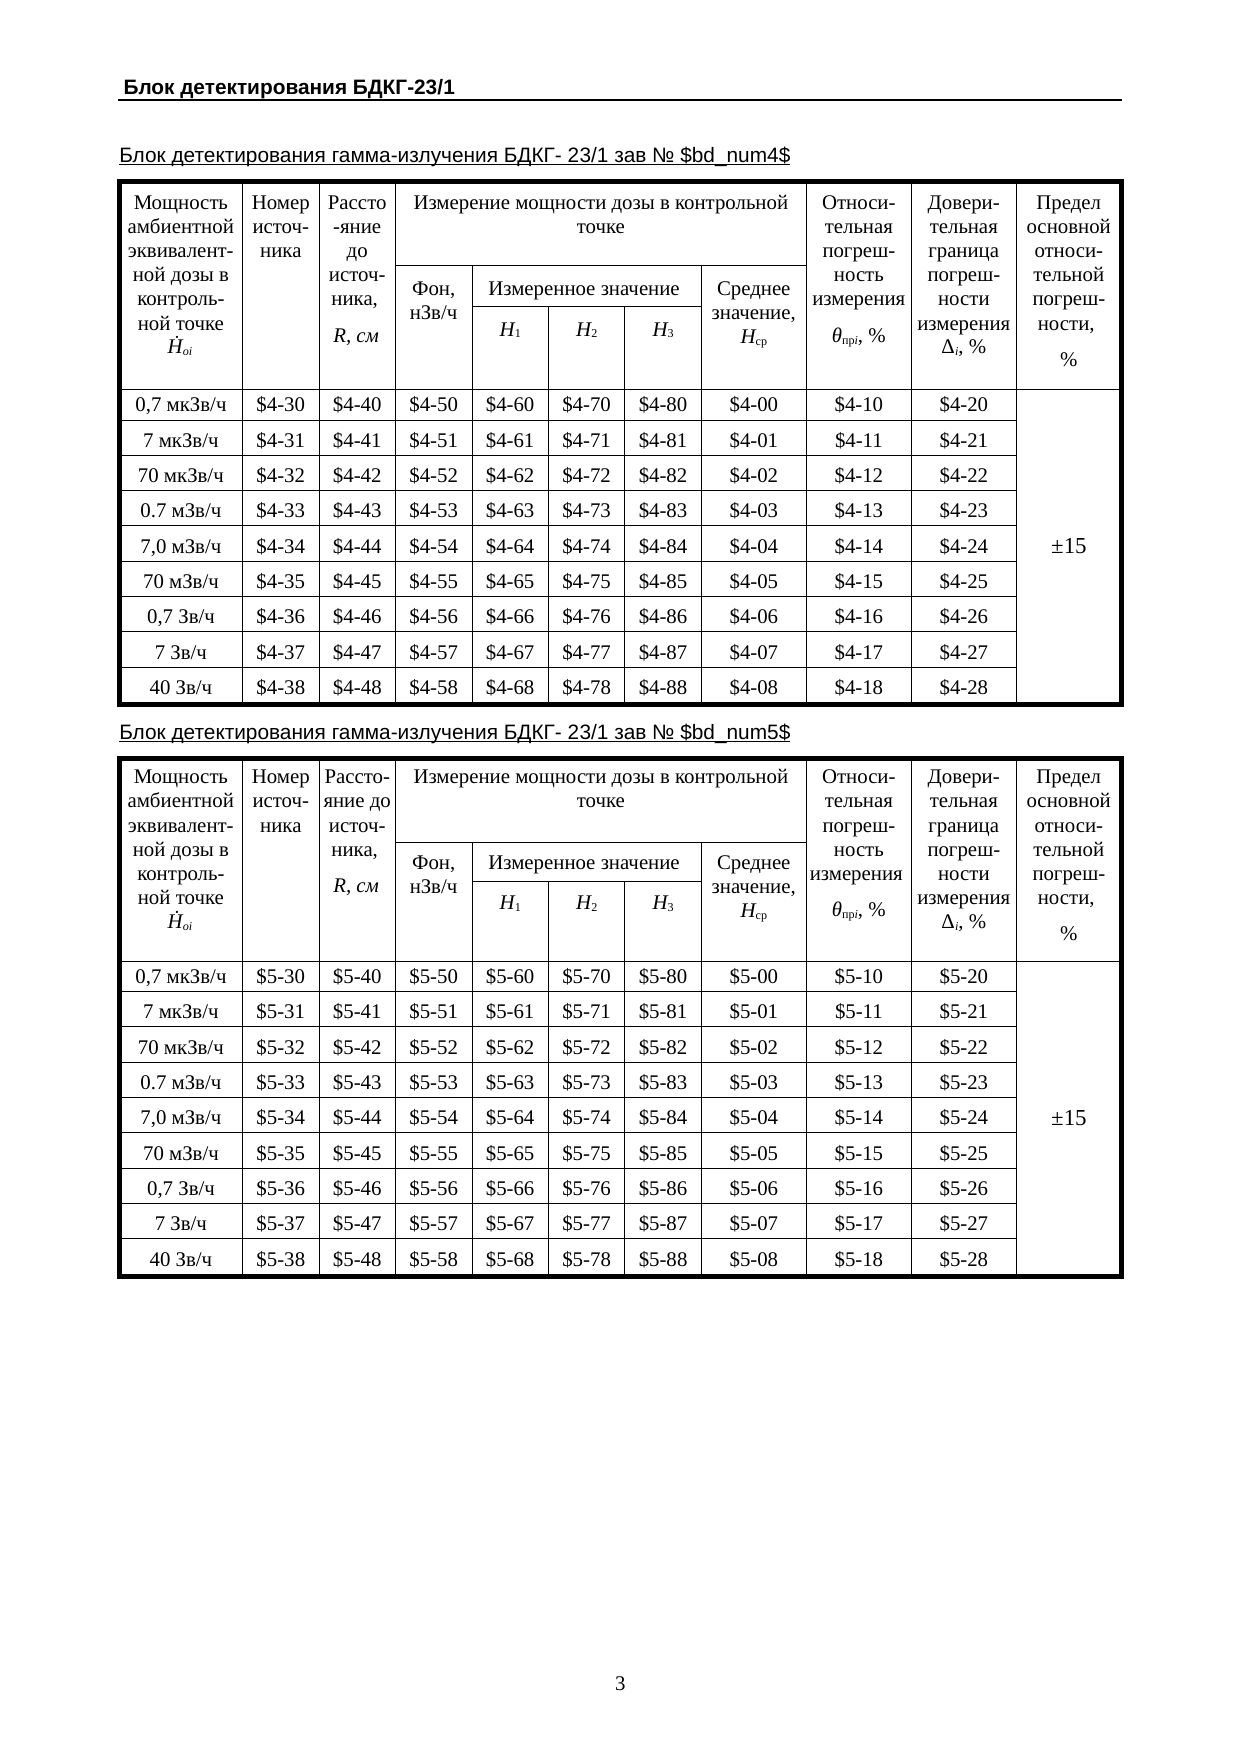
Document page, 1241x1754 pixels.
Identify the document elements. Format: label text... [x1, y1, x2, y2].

table_cell $4-07 [702, 632, 806, 667]
table_cell Довери-тельная граница погреш-ности измерения Δi, % [912, 761, 1016, 961]
table_cell $4-13 [807, 491, 911, 525]
table_cell Номер источ-ника [243, 761, 319, 961]
table_cell $4-78 [549, 668, 624, 702]
table_cell $5-00 [702, 962, 806, 991]
table_cell $4-86 [625, 597, 701, 631]
table_cell Предел основной относи-тельной погреш-ности, % [1017, 184, 1119, 389]
table_cell $5-61 [473, 992, 548, 1026]
table_cell $5-66 [473, 1169, 548, 1203]
table_cell $4-57 [396, 632, 472, 667]
table_cell $4-23 [912, 491, 1016, 525]
table_cell Номер источ-ника [243, 184, 319, 389]
table_cell 0,7 Зв/ч [122, 1169, 242, 1203]
table_cell $4-28 [912, 668, 1016, 702]
table_cell ±15 [1017, 390, 1119, 702]
table_cell $4-47 [320, 632, 395, 667]
table_cell $5-04 [702, 1098, 806, 1132]
table_header Блок детектирования гамма-излучения БДКГ- 23/1 зав № $bd_num4$ [119, 130, 1121, 179]
table_cell $4-18 [807, 668, 911, 702]
table_cell $4-22 [912, 456, 1016, 490]
table_cell $5-53 [396, 1063, 472, 1097]
table_cell $4-73 [549, 491, 624, 525]
table_cell $5-57 [396, 1204, 472, 1238]
table_cell $4-80 [625, 390, 701, 419]
table_cell $4-34 [243, 526, 319, 561]
table_cell Мощность амбиентной эквивалент-ной дозы в контроль-ной точке Ḣoi [122, 184, 242, 389]
table_cell $5-72 [549, 1027, 624, 1062]
table_cell Рассто-яние до источ-ника, R, см [320, 184, 395, 389]
table_cell $5-21 [912, 992, 1016, 1026]
table_cell $5-67 [473, 1204, 548, 1238]
table_cell $5-62 [473, 1027, 548, 1062]
table_cell $5-46 [320, 1169, 395, 1203]
table_cell $5-77 [549, 1204, 624, 1238]
table_cell $4-35 [243, 562, 319, 596]
table_cell $4-84 [625, 526, 701, 561]
table_cell $4-02 [702, 456, 806, 490]
table_cell $4-53 [396, 491, 472, 525]
table_cell $4-08 [702, 668, 806, 702]
table_cell $5-36 [243, 1169, 319, 1203]
table_cell 70 мкЗв/ч [122, 456, 242, 490]
table_cell $4-87 [625, 632, 701, 667]
table_cell $5-85 [625, 1133, 701, 1168]
table_cell $4-03 [702, 491, 806, 525]
table_cell $5-87 [625, 1204, 701, 1238]
table_cell $5-14 [807, 1098, 911, 1132]
table_cell $5-08 [702, 1239, 806, 1273]
table_cell $4-58 [396, 668, 472, 702]
table_cell $4-85 [625, 562, 701, 596]
table_cell $4-81 [625, 421, 701, 455]
table_cell $5-52 [396, 1027, 472, 1062]
table_cell $4-36 [243, 597, 319, 631]
table_cell $4-56 [396, 597, 472, 631]
table_cell ±15 [1017, 962, 1119, 1273]
table_cell $5-64 [473, 1098, 548, 1132]
table_cell $5-58 [396, 1239, 472, 1273]
table_cell Относи-тельная погреш-ность измерения θпрi, % [807, 761, 911, 961]
table_cell Мощность амбиентной эквивалент-ной дозы в контроль-ной точке Ḣoi [122, 761, 242, 961]
table_cell $5-26 [912, 1169, 1016, 1203]
table_cell $4-42 [320, 456, 395, 490]
table_cell $4-41 [320, 421, 395, 455]
table_cell $4-05 [702, 562, 806, 596]
table_cell $4-24 [912, 526, 1016, 561]
table_cell $4-01 [702, 421, 806, 455]
table_cell 7 мкЗв/ч [122, 992, 242, 1026]
table_cell $5-83 [625, 1063, 701, 1097]
table_cell 0.7 мЗв/ч [122, 491, 242, 525]
table_cell $5-76 [549, 1169, 624, 1203]
table_cell $4-00 [702, 390, 806, 419]
table_cell 7 Зв/ч [122, 632, 242, 667]
table_cell $5-25 [912, 1133, 1016, 1168]
table_cell $5-01 [702, 992, 806, 1026]
table_cell $4-70 [549, 390, 624, 419]
table_cell $4-68 [473, 668, 548, 702]
table_cell 40 Зв/ч [122, 1239, 242, 1273]
table_header Блок детектирования гамма-излучения БДКГ- 23/1 зав № $bd_num5$ [119, 707, 1121, 756]
table_cell $4-14 [807, 526, 911, 561]
table_cell $4-46 [320, 597, 395, 631]
table_cell $5-86 [625, 1169, 701, 1203]
table_cell Измерение мощности дозы в контрольной точке [396, 184, 806, 265]
table_cell $5-35 [243, 1133, 319, 1168]
table_cell $4-17 [807, 632, 911, 667]
table_cell $4-37 [243, 632, 319, 667]
table_cell $5-84 [625, 1098, 701, 1132]
table_cell $4-27 [912, 632, 1016, 667]
table_cell $5-48 [320, 1239, 395, 1273]
table_cell $4-21 [912, 421, 1016, 455]
table_cell $5-54 [396, 1098, 472, 1132]
table_cell Среднее значение, Hср [702, 843, 806, 961]
table_cell $4-65 [473, 562, 548, 596]
table_cell 7,0 мЗв/ч [122, 1098, 242, 1132]
table_cell $4-83 [625, 491, 701, 525]
table_cell $5-16 [807, 1169, 911, 1203]
table_cell $5-15 [807, 1133, 911, 1168]
table_cell Рассто-яние до источ-ника, R, см [320, 761, 395, 961]
table_cell $5-63 [473, 1063, 548, 1097]
table_cell 70 мкЗв/ч [122, 1027, 242, 1062]
table_cell $5-17 [807, 1204, 911, 1238]
table_cell $5-11 [807, 992, 911, 1026]
table_cell $4-52 [396, 456, 472, 490]
table_cell $5-82 [625, 1027, 701, 1062]
table_cell 7 мкЗв/ч [122, 421, 242, 455]
table_cell $5-71 [549, 992, 624, 1026]
table_cell $4-76 [549, 597, 624, 631]
table_cell $4-12 [807, 456, 911, 490]
table_cell $4-61 [473, 421, 548, 455]
table_cell $5-10 [807, 962, 911, 991]
table_cell $4-25 [912, 562, 1016, 596]
table_cell $5-31 [243, 992, 319, 1026]
table_cell $5-27 [912, 1204, 1016, 1238]
table_cell $4-26 [912, 597, 1016, 631]
table_cell $5-22 [912, 1027, 1016, 1062]
table_cell $4-63 [473, 491, 548, 525]
table_cell $4-31 [243, 421, 319, 455]
table_cell $5-44 [320, 1098, 395, 1132]
table_cell Относи-тельная погреш-ность измерения θпрi, % [807, 184, 911, 389]
table_cell 70 мЗв/ч [122, 562, 242, 596]
table_cell $5-80 [625, 962, 701, 991]
table_cell $5-18 [807, 1239, 911, 1273]
table_cell $4-67 [473, 632, 548, 667]
table_cell 0.7 мЗв/ч [122, 1063, 242, 1097]
table_cell $4-71 [549, 421, 624, 455]
table_cell H3 [625, 882, 701, 961]
table_cell $5-73 [549, 1063, 624, 1097]
table_cell Предел основной относи-тельной погреш-ности, % [1017, 761, 1119, 961]
table_cell H3 [625, 307, 701, 389]
table_cell $5-06 [702, 1169, 806, 1203]
table_cell $4-04 [702, 526, 806, 561]
table_cell $4-60 [473, 390, 548, 419]
table_cell $5-05 [702, 1133, 806, 1168]
table_cell Измеренное значение [473, 266, 701, 306]
table_cell $5-02 [702, 1027, 806, 1062]
table_cell $4-82 [625, 456, 701, 490]
table_cell $5-42 [320, 1027, 395, 1062]
table_cell $5-78 [549, 1239, 624, 1273]
table_cell $5-74 [549, 1098, 624, 1132]
table_cell 7,0 мЗв/ч [122, 526, 242, 561]
table_cell $5-13 [807, 1063, 911, 1097]
table_cell $4-11 [807, 421, 911, 455]
table_cell $5-43 [320, 1063, 395, 1097]
table_cell $5-60 [473, 962, 548, 991]
table_cell H2 [549, 882, 624, 961]
table_cell $4-40 [320, 390, 395, 419]
table_cell $5-41 [320, 992, 395, 1026]
table_cell $4-64 [473, 526, 548, 561]
table_cell $5-34 [243, 1098, 319, 1132]
table_cell $4-43 [320, 491, 395, 525]
table_cell $4-51 [396, 421, 472, 455]
table_cell $4-88 [625, 668, 701, 702]
table_cell $5-45 [320, 1133, 395, 1168]
table_cell Фон, нЗв/ч [396, 843, 472, 961]
table_cell $4-10 [807, 390, 911, 419]
table_cell $5-75 [549, 1133, 624, 1168]
table_cell $5-30 [243, 962, 319, 991]
table_cell $4-15 [807, 562, 911, 596]
table_cell $5-50 [396, 962, 472, 991]
table_cell $5-88 [625, 1239, 701, 1273]
table_cell $4-75 [549, 562, 624, 596]
table_cell $5-56 [396, 1169, 472, 1203]
table_cell 0,7 мкЗв/ч [122, 390, 242, 419]
table_cell $4-16 [807, 597, 911, 631]
table_cell $4-06 [702, 597, 806, 631]
table_cell $4-33 [243, 491, 319, 525]
table_cell $4-66 [473, 597, 548, 631]
table_cell 40 Зв/ч [122, 668, 242, 702]
table_cell Измерение мощности дозы в контрольной точке [396, 761, 806, 842]
table_cell $4-62 [473, 456, 548, 490]
table_cell $5-38 [243, 1239, 319, 1273]
table_cell 70 мЗв/ч [122, 1133, 242, 1168]
table_cell $4-45 [320, 562, 395, 596]
table_cell Фон, нЗв/ч [396, 266, 472, 389]
table_cell $5-55 [396, 1133, 472, 1168]
table_cell Измеренное значение [473, 843, 701, 881]
table_cell 7 Зв/ч [122, 1204, 242, 1238]
table_cell $4-77 [549, 632, 624, 667]
table_cell $4-44 [320, 526, 395, 561]
table_cell $5-23 [912, 1063, 1016, 1097]
table_cell $5-81 [625, 992, 701, 1026]
table_cell $4-30 [243, 390, 319, 419]
table_cell $5-65 [473, 1133, 548, 1168]
table_cell $5-20 [912, 962, 1016, 991]
table_cell $5-37 [243, 1204, 319, 1238]
table_cell $4-50 [396, 390, 472, 419]
table_cell $4-32 [243, 456, 319, 490]
table_cell $4-55 [396, 562, 472, 596]
table_cell $5-47 [320, 1204, 395, 1238]
table_cell Довери-тельная граница погреш-ности измерения Δi, % [912, 184, 1016, 389]
table_cell $5-51 [396, 992, 472, 1026]
table_cell H2 [549, 307, 624, 389]
table_cell $4-72 [549, 456, 624, 490]
table_cell $5-32 [243, 1027, 319, 1062]
table_cell $4-38 [243, 668, 319, 702]
table_cell $5-28 [912, 1239, 1016, 1273]
table_cell H1 [473, 307, 548, 389]
table_cell Среднее значение, Hср [702, 266, 806, 389]
table_cell $5-70 [549, 962, 624, 991]
table_cell $5-33 [243, 1063, 319, 1097]
table_cell $5-07 [702, 1204, 806, 1238]
table_cell $5-03 [702, 1063, 806, 1097]
table_cell H1 [473, 882, 548, 961]
table_cell $5-24 [912, 1098, 1016, 1132]
table_cell $4-48 [320, 668, 395, 702]
table_cell $4-20 [912, 390, 1016, 419]
table_cell $5-68 [473, 1239, 548, 1273]
table_cell 0,7 Зв/ч [122, 597, 242, 631]
table_cell $5-40 [320, 962, 395, 991]
table_cell $5-12 [807, 1027, 911, 1062]
table_cell $4-74 [549, 526, 624, 561]
table_cell 0,7 мкЗв/ч [122, 962, 242, 991]
table_cell $4-54 [396, 526, 472, 561]
